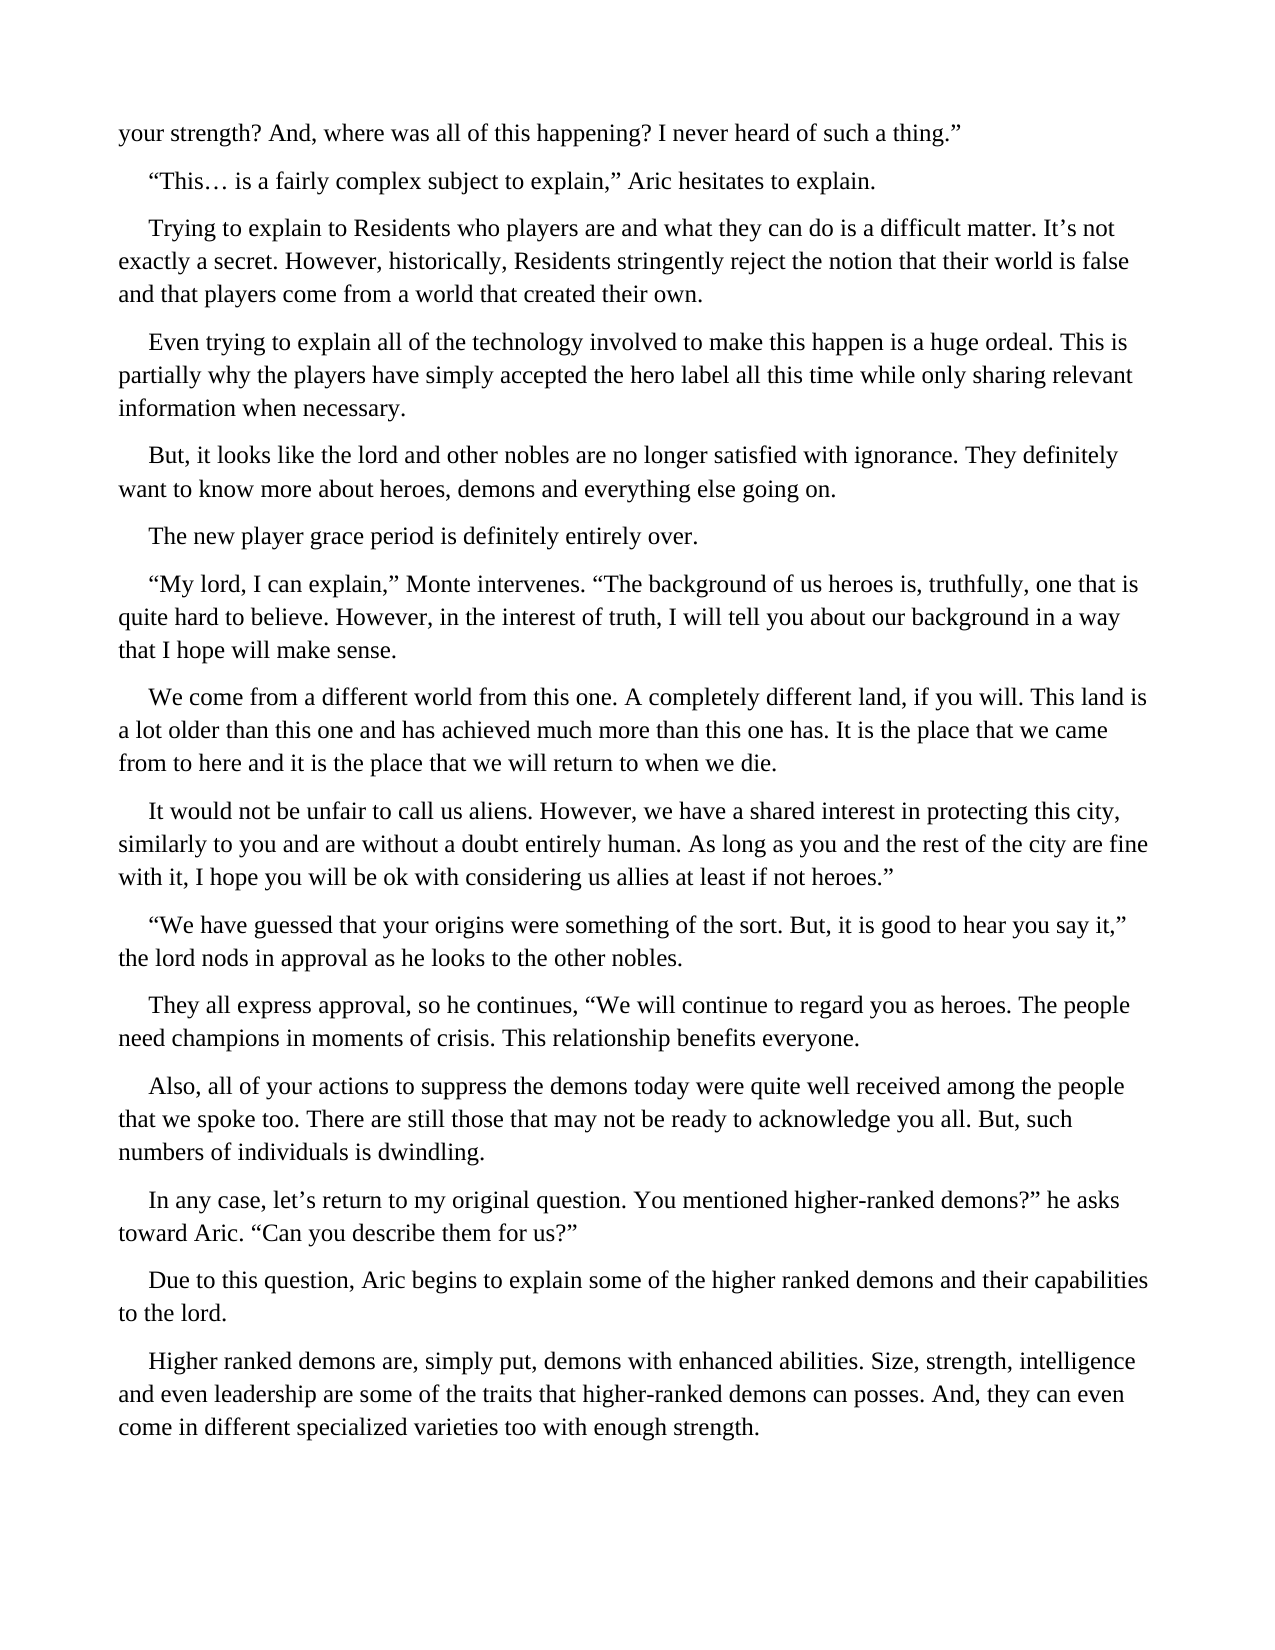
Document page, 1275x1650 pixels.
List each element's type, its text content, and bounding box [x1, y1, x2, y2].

text Due to this question, Aric begins to explain some of the higher ranked demons and their capabilities to the lord. [118, 1265, 1157, 1327]
text But, it looks like the lord and other nobles are no longer satisfied with ignorance. They definitely want to know more about heroes, demons and everything else going on. [118, 441, 1157, 502]
text your strength? And, where was all of this happening? I never heard of such a thing.” [118, 118, 1157, 147]
text Higher ranked demons are, simply put, demons with enhanced abilities. Size, strength, intelligence and even leadership are some of the traits that higher-ranked demons can posses. And, they can even come in different specialized varieties too with enough strength. [118, 1346, 1157, 1441]
text “This… is a fairly complex subject to explain,” Aric hesitates to explain. [118, 166, 1157, 194]
text They all express approval, so he continues, “We will continue to regard you as heroes. The people need champions in moments of crisis. This relationship benefits everyone. [118, 990, 1157, 1052]
text “My lord, I can explain,” Monte intervenes. “The background of us heroes is, truthfully, one that is quite hard to believe. However, in the interest of truth, I will tell you about our background in a way that I hope will make sense. [118, 569, 1157, 664]
text The new player grace period is definitely entirely over. [118, 521, 1157, 550]
text Even trying to explain all of the technology involved to make this happen is a huge ordeal. This is partially why the players have simply accepted the hero label all this time while only sharing relevant information when necessary. [118, 327, 1157, 422]
text It would not be unfair to call us aliens. However, we have a shared interest in protecting this city, similarly to you and are without a doubt entirely human. As long as you and the rest of the city are fine with it, I hope you will be ok with considering us allies at least if not heroes.” [118, 796, 1157, 891]
text Trying to explain to Residents who players are and what they can do is a difficult matter. It’s not exactly a secret. However, historically, Residents stringently reject the notion that their world is false and that players come from a world that created their own. [118, 213, 1157, 308]
text “We have guessed that your origins were something of the sort. But, it is good to hear you say it,” the lord nods in approval as he looks to the other nobles. [118, 910, 1157, 972]
text In any case, let’s return to my original question. You mentioned higher-ranked demons?” he asks toward Aric. “Can you describe them for us?” [118, 1185, 1157, 1246]
text Also, all of your actions to suppress the demons today were quite well received among the people that we spoke too. There are still those that may not be ready to acknowledge you all. But, such numbers of individuals is dwindling. [118, 1071, 1157, 1166]
text We come from a different world from this one. A completely different land, if you will. This land is a lot older than this one and has achieved much more than this one has. It is the place that we came from to here and it is the place that we will return to when we die. [118, 682, 1157, 777]
